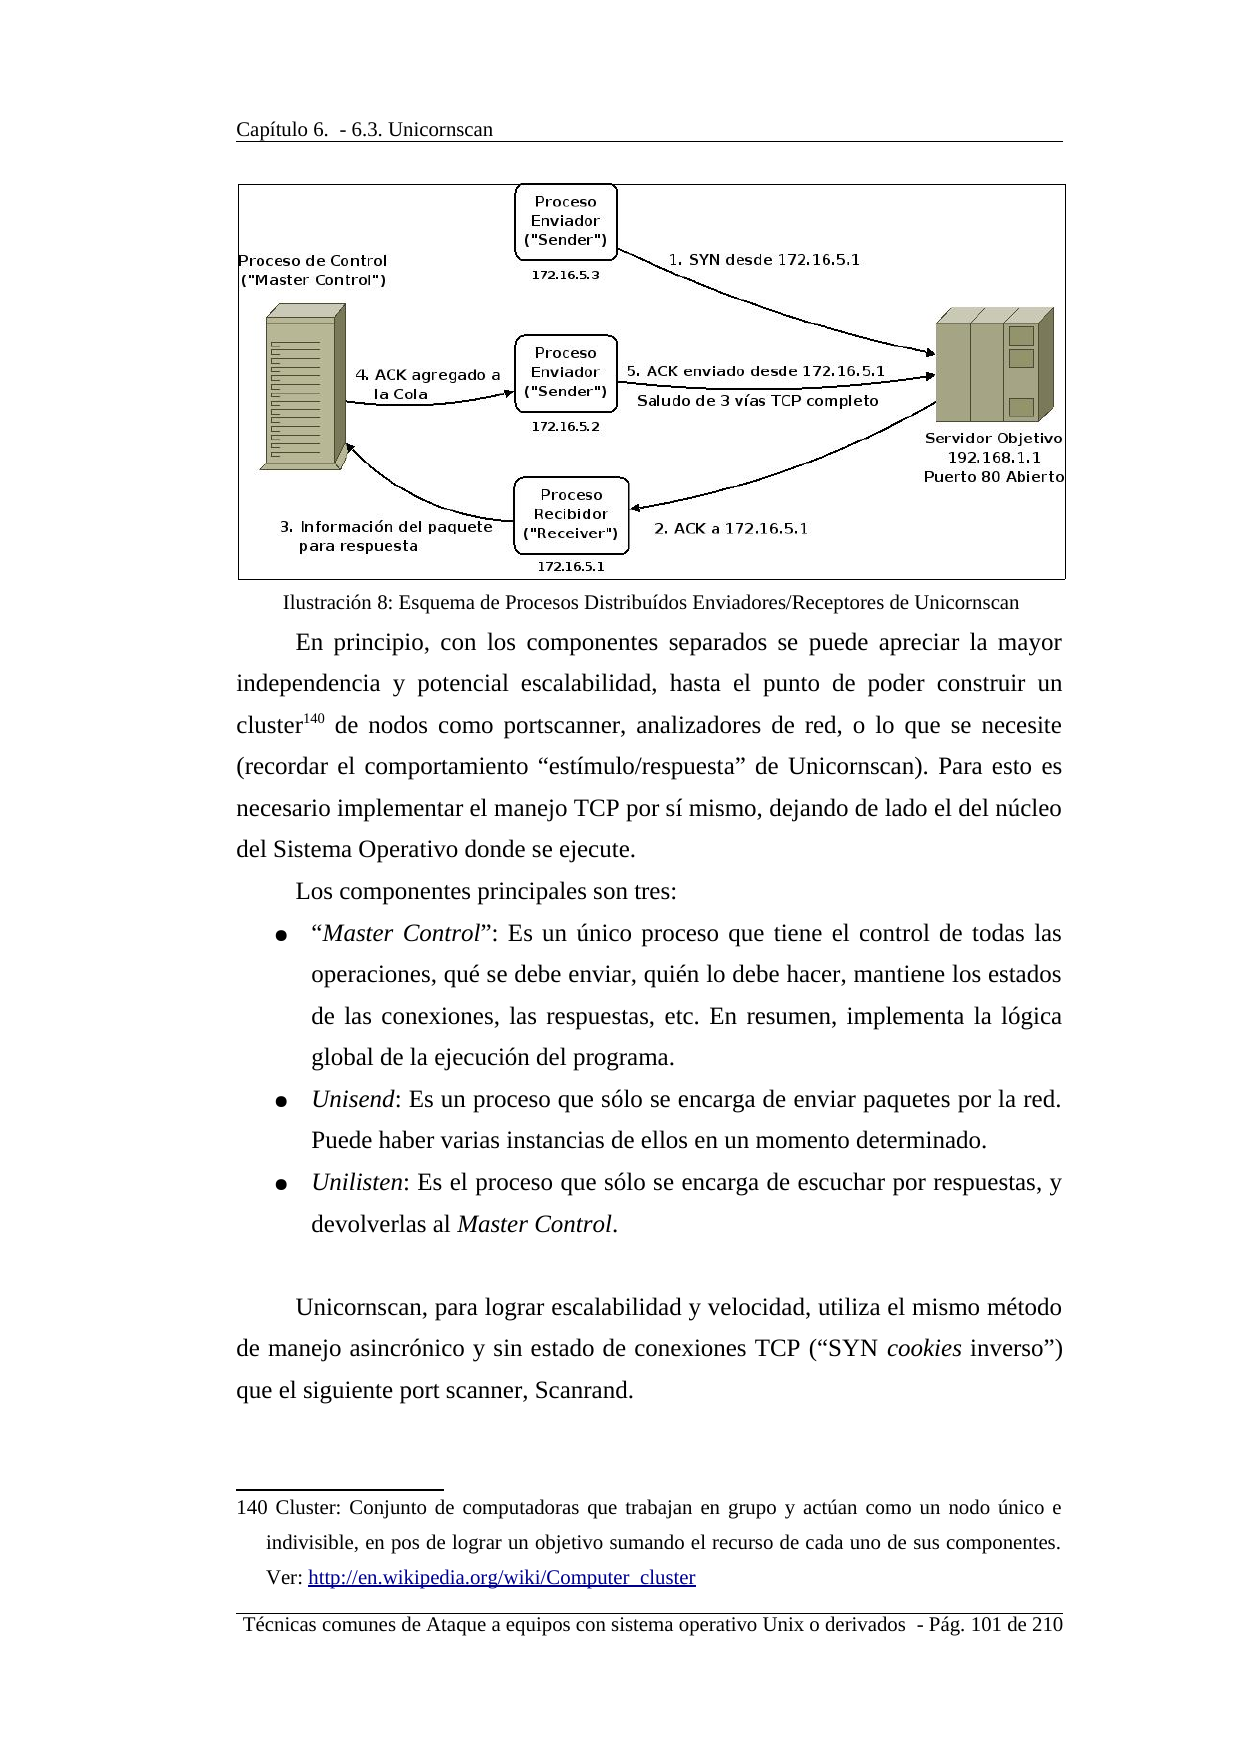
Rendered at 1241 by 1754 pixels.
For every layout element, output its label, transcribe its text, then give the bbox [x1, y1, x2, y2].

picture [239, 185, 1065, 579]
text Unicornscan, para lograr escalabilidad y velocidad, utiliza el mismo método de manejo asincrónico y sin estado de conexiones TCP (“SYN cookies inverso”) que el siguiente port scanner, Scanrand. [236, 1293, 1063, 1404]
list “Master Control”: Es un único proceso que tiene el control de todas las operaciones, qué se debe enviar, quién lo debe hacer, mantiene los estados de las conexiones, las respuestas, etc. En resumen, implementa la lógica global de la ejecución del programa. [274, 919, 1063, 1071]
text Cluster: Conjunto de computadoras que trabajan en grupo y actúan como un nodo único e indivisible, en pos de lograr un objetivo sumando el recurso de cada uno de sus componentes. Ver: http://en.wikipedia.org/wiki/Computer_cluster [236, 1496, 1063, 1589]
text Ilustración 8: Esquema de Procesos Distribuídos Enviadores/Receptores de Unicornscan [238, 580, 1064, 614]
text En principio, con los componentes separados se puede apreciar la mayor independencia y potencial escalabilidad, hasta el punto de poder construir un cluster de nodos como portscanner, analizadores de red, o lo que se necesite (recordar el comportamiento “estímulo/respuesta” de Unicornscan). Para esto es necesario implementar el manejo TCP por sí mismo, dejando de lado el del núcleo del Sistema Operativo donde se ejecute. [236, 171, 1064, 863]
list Unisend: Es un proceso que sólo se encarga de enviar paquetes por la red. Puede haber varias instancias de ellos en un momento determinado. [274, 1085, 1063, 1154]
text Los componentes principales son tres: [236, 877, 1063, 905]
list Unilisten: Es el proceso que sólo se encarga de escuchar por respuestas, y devolverlas al Master Control. [274, 1168, 1063, 1237]
